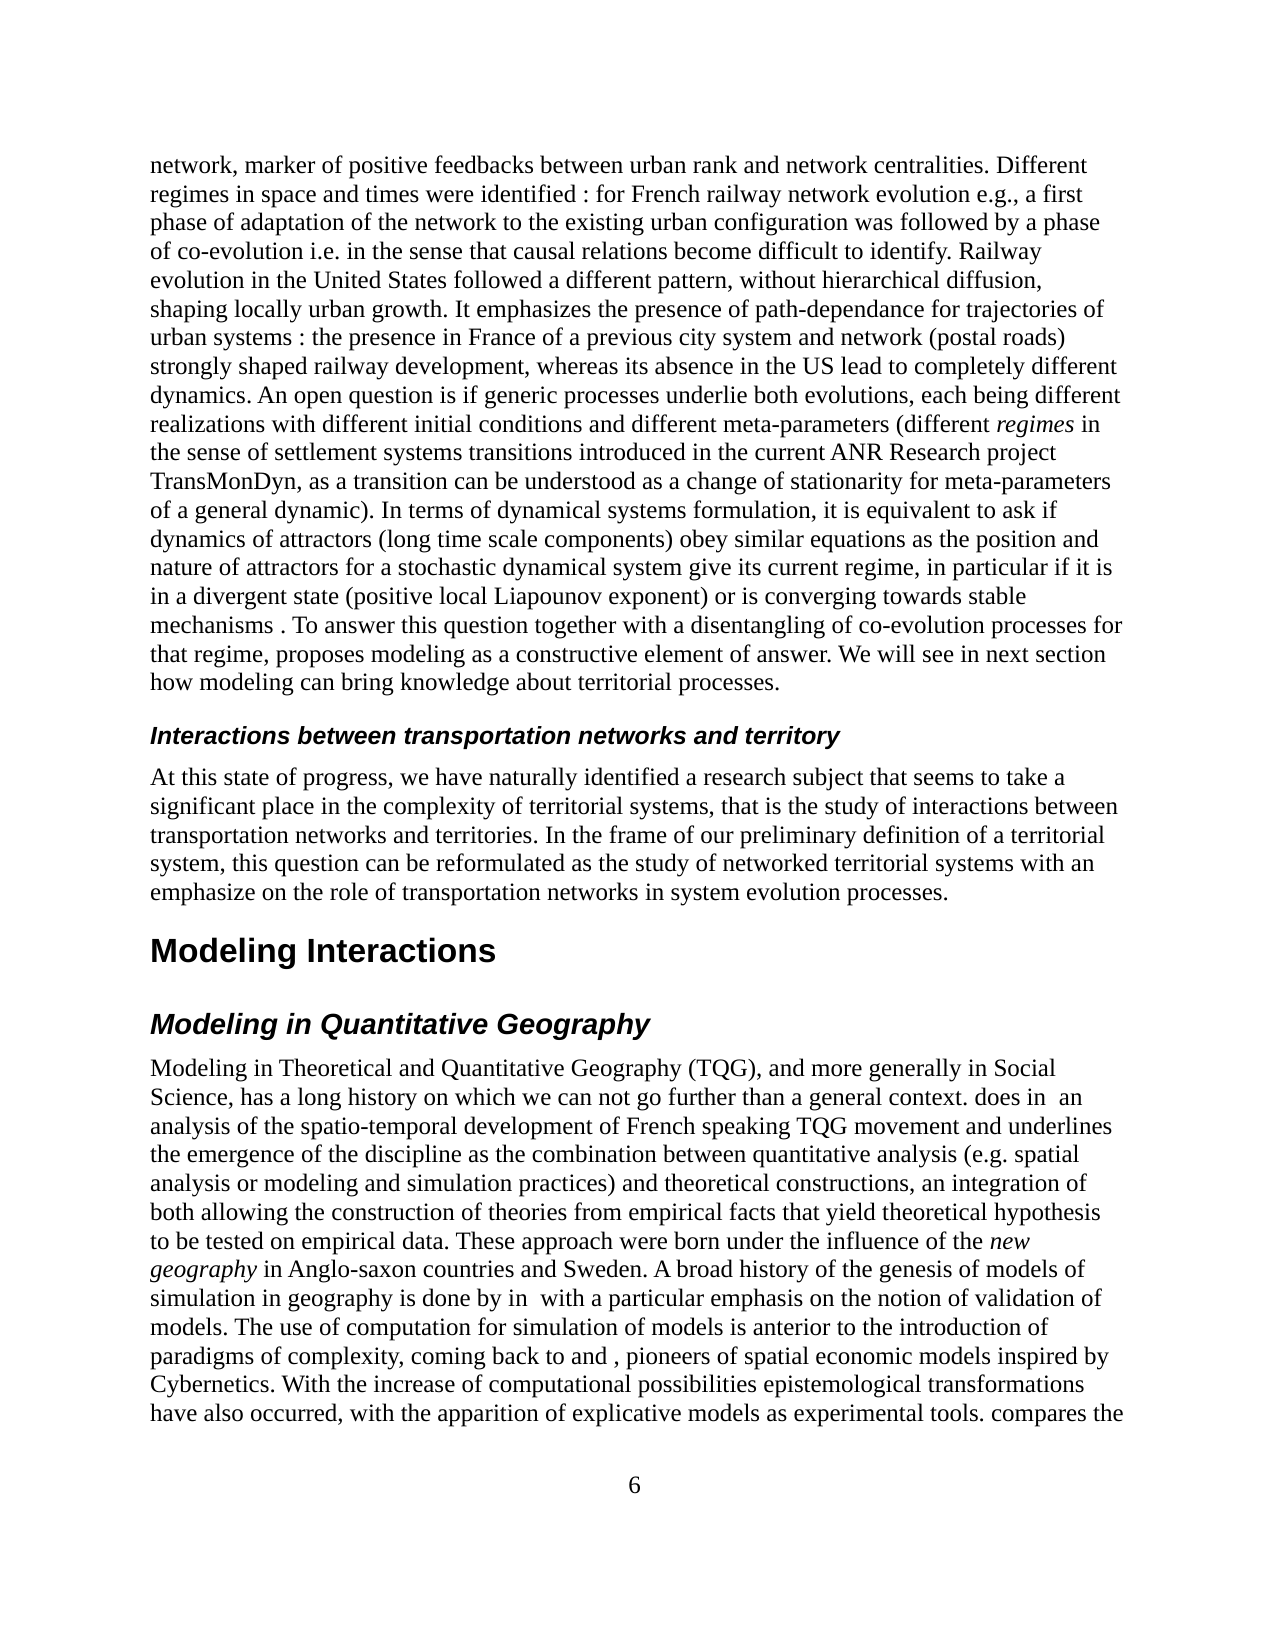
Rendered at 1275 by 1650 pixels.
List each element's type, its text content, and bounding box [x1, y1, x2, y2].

text network, marker of positive feedbacks between urban rank and network centralities. Different regimes in space and times were identified : for French railway network evolution e.g., a first phase of adaptation of the network to the existing urban configuration was followed by a phase of co-evolution i.e. in the sense that causal relations become difficult to identify. Railway evolution in the United States followed a different pattern, without hierarchical diffusion, shaping locally urban growth. It emphasizes the presence of path-dependance for trajectories of urban systems : the presence in France of a previous city system and network (postal roads) strongly shaped railway development, whereas its absence in the US lead to completely different dynamics. An open question is if generic processes underlie both evolutions, each being different realizations with different initial conditions and different meta-parameters (different regimes in the sense of settlement systems transitions introduced in the current ANR Research project TransMonDyn, as a transition can be understood as a change of stationarity for meta-parameters of a general dynamic). In terms of dynamical systems formulation, it is equivalent to ask if dynamics of attractors (long time scale components) obey similar equations as the position and nature of attractors for a stochastic dynamical system give its current regime, in particular if it is in a divergent state (positive local Liapounov exponent) or is converging towards stable mechanisms . To answer this question together with a disentangling of co-evolution processes for that regime, proposes modeling as a constructive element of answer. We will see in next section how modeling can bring knowledge about territorial processes. [150, 150, 1125, 696]
subtitle Modeling Interactions [150, 931, 1125, 970]
subtitle Modeling in Quantitative Geography [150, 1007, 1125, 1041]
text Modeling in Theoretical and Quantitative Geography (TQG), and more generally in Social Science, has a long history on which we can not go further than a general context. does in an analysis of the spatio-temporal development of French speaking TQG movement and underlines the emergence of the discipline as the combination between quantitative analysis (e.g. spatial analysis or modeling and simulation practices) and theoretical constructions, an integration of both allowing the construction of theories from empirical facts that yield theoretical hypothesis to be tested on empirical data. These approach were born under the influence of the new geography in Anglo-saxon countries and Sweden. A broad history of the genesis of models of simulation in geography is done by in with a particular emphasis on the notion of validation of models. The use of computation for simulation of models is anterior to the introduction of paradigms of complexity, coming back to and , pioneers of spatial economic models inspired by Cybernetics. With the increase of computational possibilities epistemological transformations have also occurred, with the apparition of explicative models as experimental tools. compares the [150, 1053, 1125, 1427]
subtitle Interactions between transportation networks and territory [150, 721, 1125, 750]
text At this state of progress, we have naturally identified a research subject that seems to take a significant place in the complexity of territorial systems, that is the study of interactions between transportation networks and territories. In the frame of our preliminary definition of a territorial system, this question can be reformulated as the study of networked territorial systems with an emphasize on the role of transportation networks in system evolution processes. [150, 762, 1125, 906]
